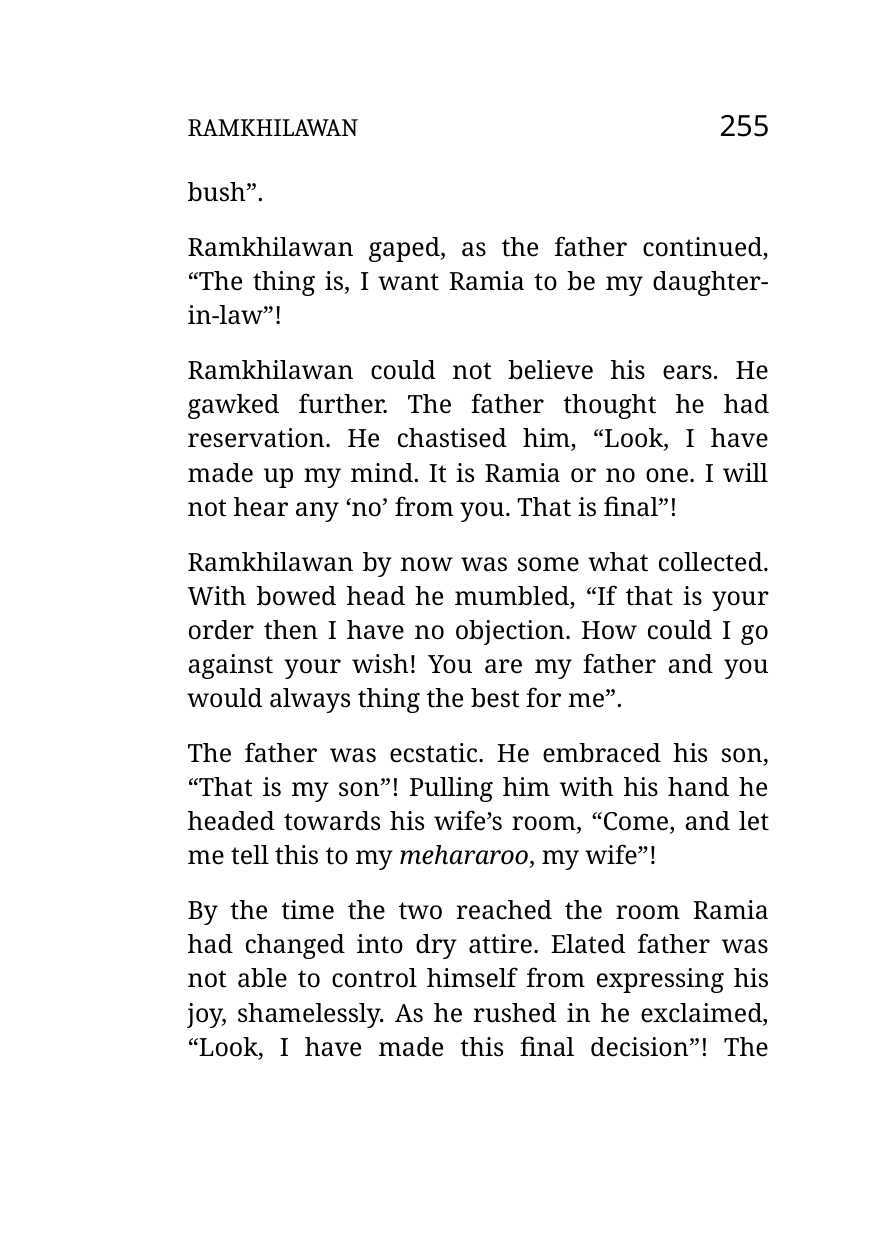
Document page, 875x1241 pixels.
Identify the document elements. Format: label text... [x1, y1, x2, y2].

text Ramkhilawan could not believe his ears. He gawked further. The father thought he had reservation. He chastised him, “Look, I have made up my mind. It is Ramia or no one. I will not hear any ‘no’ from you. That is final”! [187, 353, 769, 523]
text bush”. [187, 175, 769, 209]
text Ramkhilawan by now was some what collected. With bowed head he mumbled, “If that is your order then I have no objection. How could I go against your wish! You are my father and you would always thing the best for me”. [187, 544, 769, 715]
text Ramkhilawan gaped, as the father continued, “The thing is, I want Ramia to be my daughter-in-law”! [187, 230, 769, 332]
text By the time the two reached the room Ramia had changed into dry attire. Elated father was not able to control himself from expressing his joy, shamelessly. As he rushed in he exclaimed, “Look, I have made this final decision”! The [187, 893, 769, 1063]
text The father was ecstatic. He embraced his son, “That is my son”! Pulling him with his hand he headed towards his wife’s room, “Come, and let me tell this to my mehararoo, my wife”! [187, 736, 769, 872]
